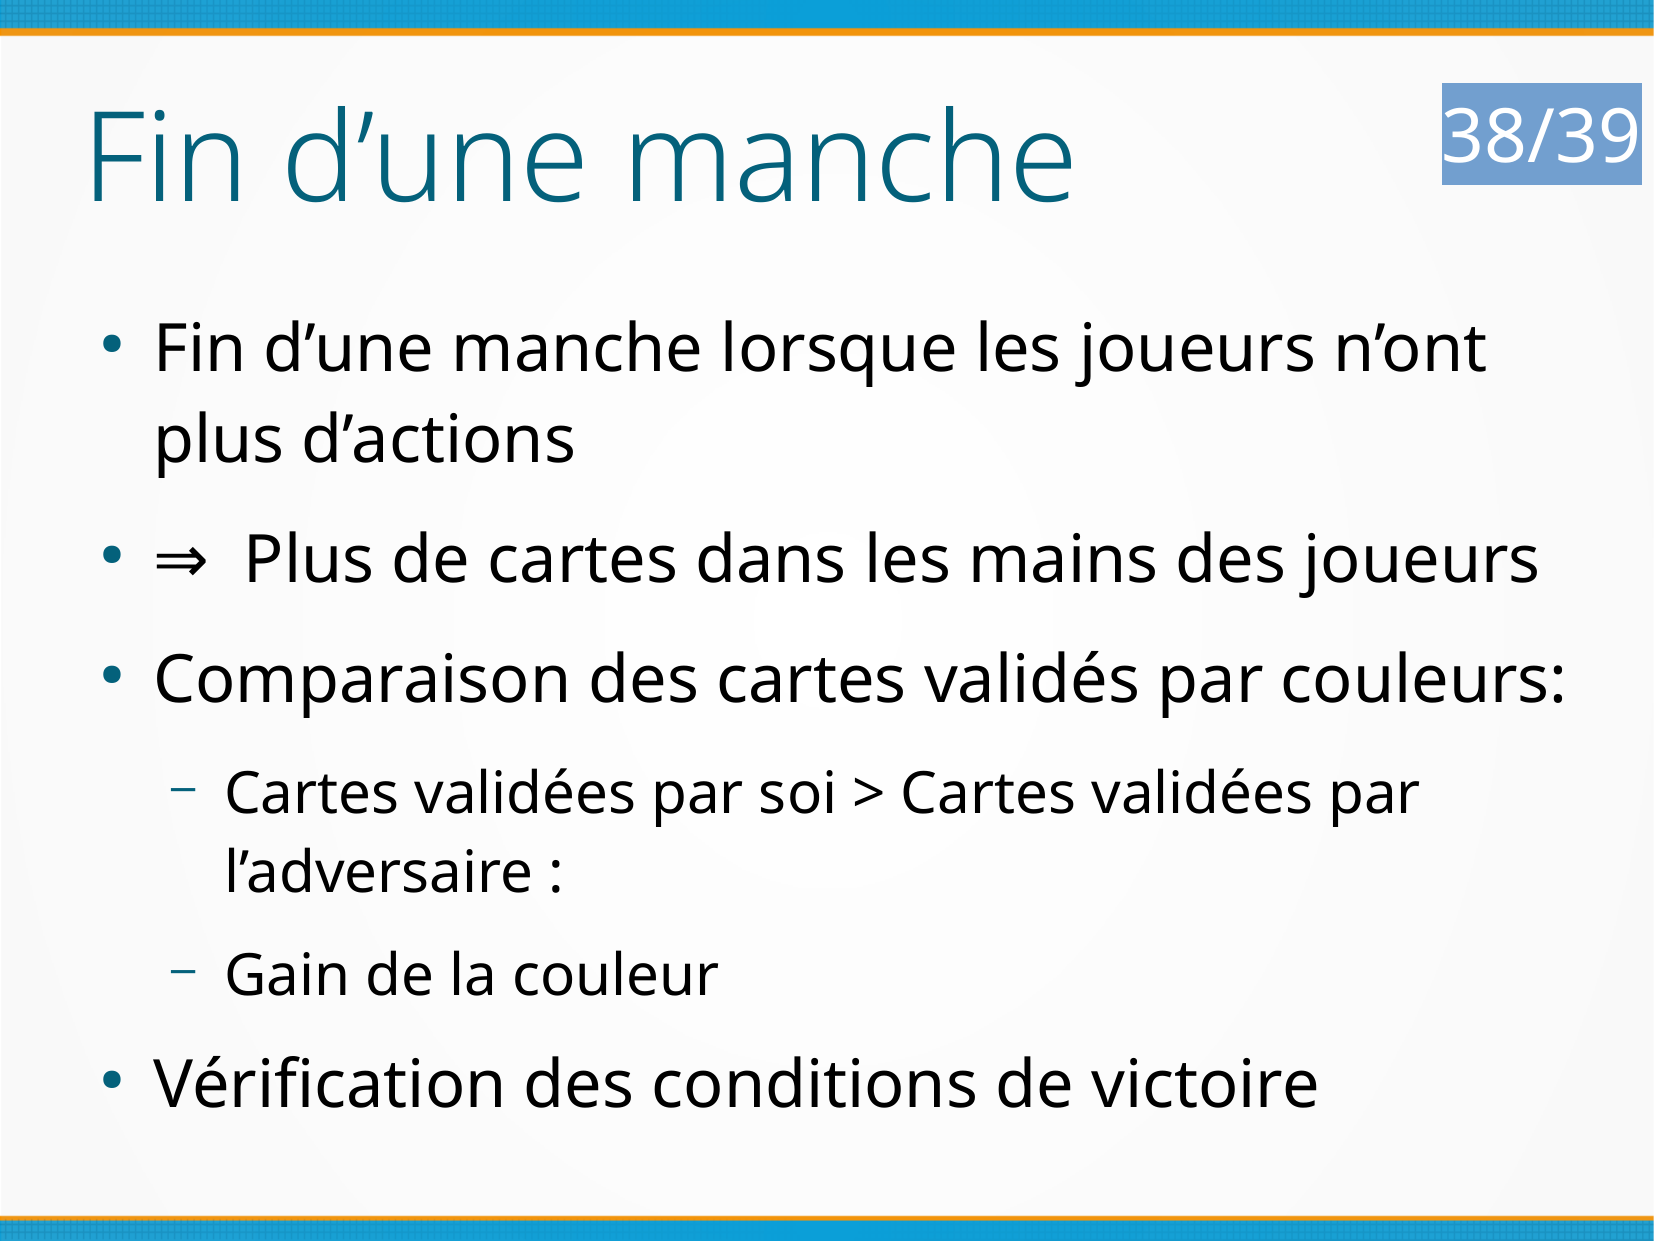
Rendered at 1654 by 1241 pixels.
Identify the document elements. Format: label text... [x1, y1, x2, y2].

title Fin d’une manche [82, 49, 1571, 257]
picture [0, 0, 1654, 1241]
list Fin d’une manche lorsque les joueurs n’ont plus d’actions ⇒ Plus de cartes dans les mains des joueurs Comparaison des cartes validés par couleurs: Cartes validées par soi > Cartes validées par l’adversaire : Gain de la couleur Vérification des conditions de victoire [82, 300, 1576, 1186]
